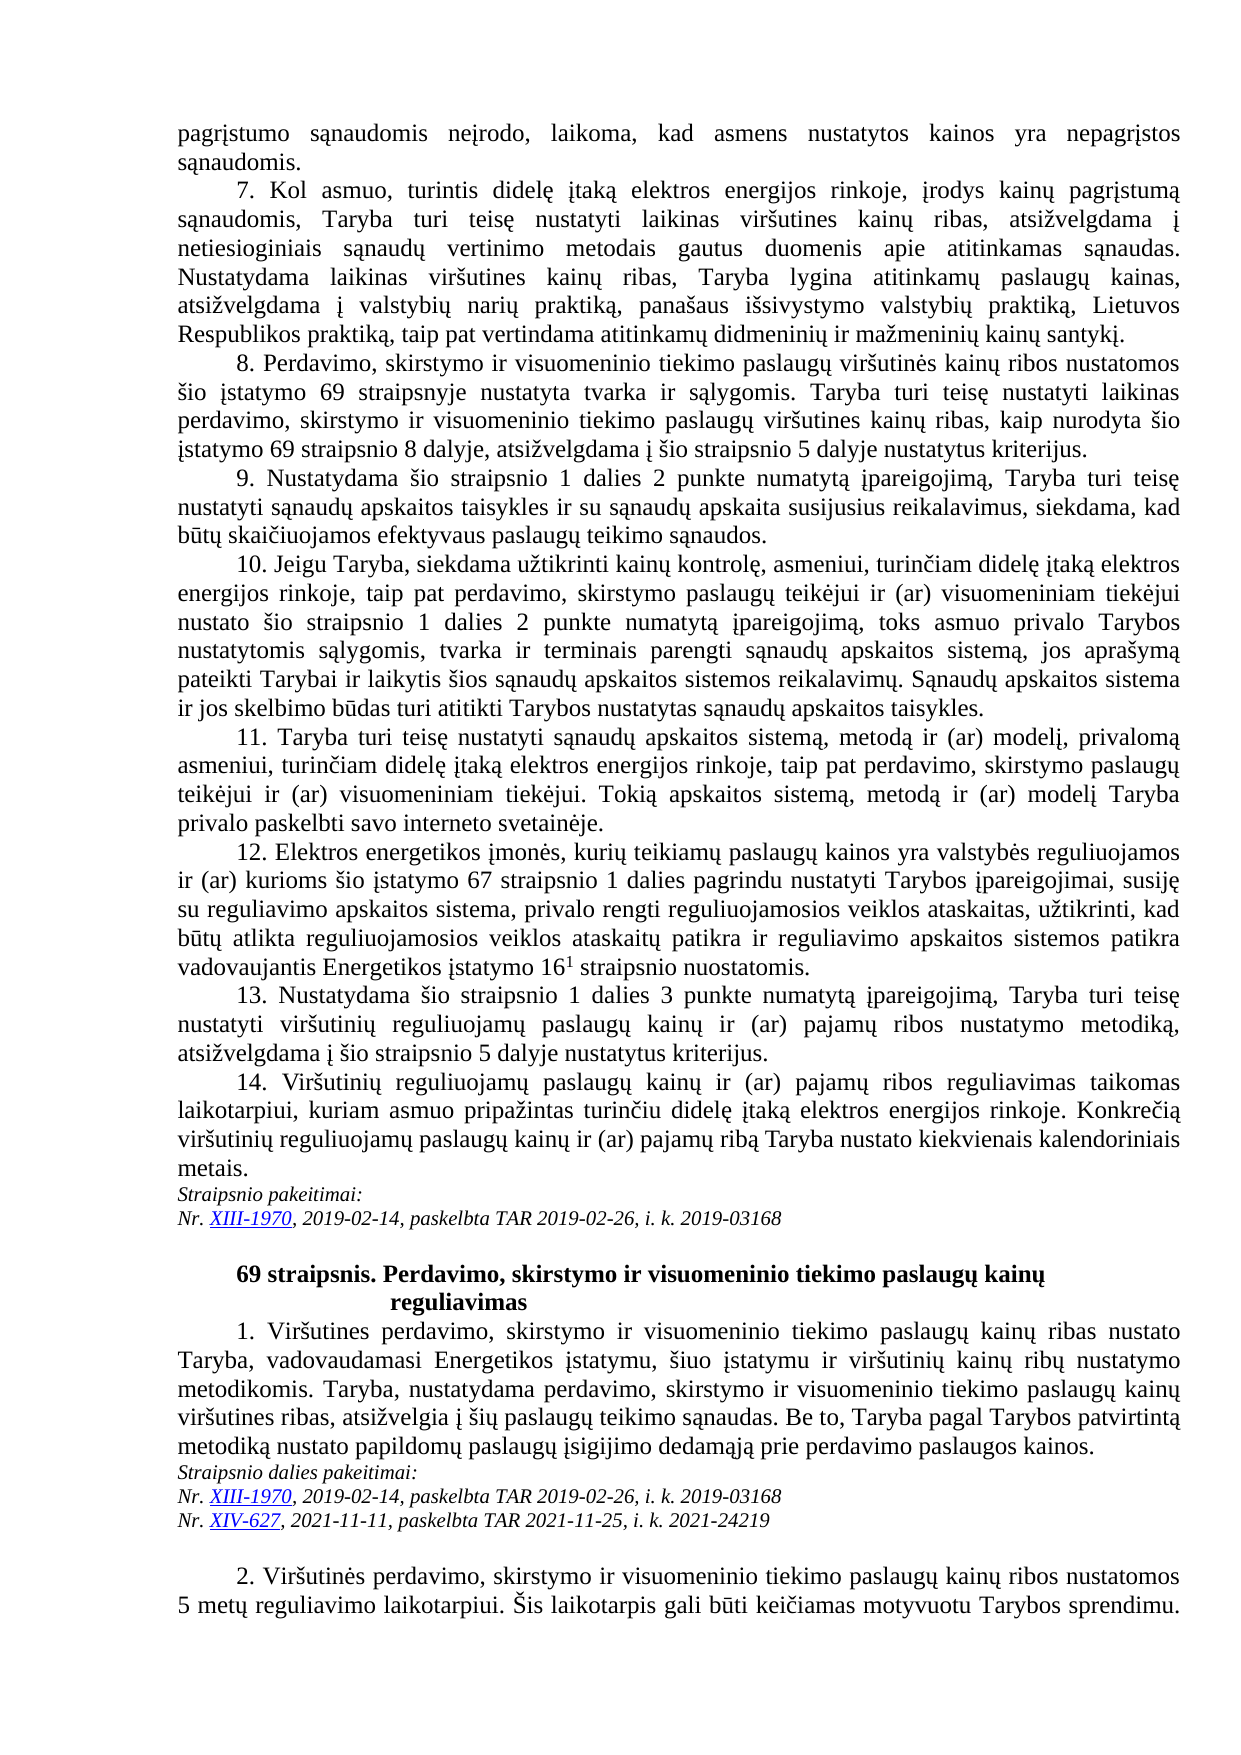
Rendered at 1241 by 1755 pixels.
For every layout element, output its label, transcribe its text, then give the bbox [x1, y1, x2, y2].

text Nr. XIV-627, 2021-11-11, paskelbta TAR 2021-11-25, i. k. 2021-24219 [177, 1508, 1181, 1532]
text Nr. XIII-1970, 2019-02-14, paskelbta TAR 2019-02-26, i. k. 2019-03168 [177, 1484, 1181, 1508]
text 2. Viršutinės perdavimo, skirstymo ir visuomeninio tiekimo paslaugų kainų ribos nustatomos 5 metų reguliavimo laikotarpiui. Šis laikotarpis gali būti keičiamas motyvuotu Tarybos sprendimu. [177, 1561, 1181, 1618]
text 11. Taryba turi teisę nustatyti sąnaudų apskaitos sistemą, metodą ir (ar) modelį, privalomą asmeniui, turinčiam didelę įtaką elektros energijos rinkoje, taip pat perdavimo, skirstymo paslaugų teikėjui ir (ar) visuomeniniam tiekėjui. Tokią apskaitos sistemą, metodą ir (ar) modelį Taryba privalo paskelbti savo interneto svetainėje. [177, 722, 1181, 837]
text Straipsnio dalies pakeitimai: [177, 1460, 1181, 1484]
text 1. Viršutines perdavimo, skirstymo ir visuomeninio tiekimo paslaugų kainų ribas nustato Taryba, vadovaudamasi Energetikos įstatymu, šiuo įstatymu ir viršutinių kainų ribų nustatymo metodikomis. Taryba, nustatydama perdavimo, skirstymo ir visuomeninio tiekimo paslaugų kainų viršutines ribas, atsižvelgia į šių paslaugų teikimo sąnaudas. Be to, Taryba pagal Tarybos patvirtintą metodiką nustato papildomų paslaugų įsigijimo dedamąją prie perdavimo paslaugos kainos. [177, 1316, 1181, 1460]
text Straipsnio pakeitimai: [177, 1182, 1181, 1206]
text Nr. XIII-1970, 2019-02-14, paskelbta TAR 2019-02-26, i. k. 2019-03168 [177, 1206, 1181, 1230]
text 13. Nustatydama šio straipsnio 1 dalies 3 punkte numatytą įpareigojimą, Taryba turi teisę nustatyti viršutinių reguliuojamų paslaugų kainų ir (ar) pajamų ribos nustatymo metodiką, atsižvelgdama į šio straipsnio 5 dalyje nustatytus kriterijus. [177, 981, 1181, 1067]
text 7. Kol asmuo, turintis didelę įtaką elektros energijos rinkoje, įrodys kainų pagrįstumą sąnaudomis, Taryba turi teisę nustatyti laikinas viršutines kainų ribas, atsižvelgdama į netiesioginiais sąnaudų vertinimo metodais gautus duomenis apie atitinkamas sąnaudas. Nustatydama laikinas viršutines kainų ribas, Taryba lygina atitinkamų paslaugų kainas, atsižvelgdama į valstybių narių praktiką, panašaus išsivystymo valstybių praktiką, Lietuvos Respublikos praktiką, taip pat vertindama atitinkamų didmeninių ir mažmeninių kainų santykį. [177, 176, 1181, 348]
text 14. Viršutinių reguliuojamų paslaugų kainų ir (ar) pajamų ribos reguliavimas taikomas laikotarpiui, kuriam asmuo pripažintas turinčiu didelę įtaką elektros energijos rinkoje. Konkrečią viršutinių reguliuojamų paslaugų kainų ir (ar) pajamų ribą Taryba nustato kiekvienais kalendoriniais metais. [177, 1067, 1181, 1182]
text 10. Jeigu Taryba, siekdama užtikrinti kainų kontrolę, asmeniui, turinčiam didelę įtaką elektros energijos rinkoje, taip pat perdavimo, skirstymo paslaugų teikėjui ir (ar) visuomeniniam tiekėjui nustato šio straipsnio 1 dalies 2 punkte numatytą įpareigojimą, toks asmuo privalo Tarybos nustatytomis sąlygomis, tvarka ir terminais parengti sąnaudų apskaitos sistemą, jos aprašymą pateikti Tarybai ir laikytis šios sąnaudų apskaitos sistemos reikalavimų. Sąnaudų apskaitos sistema ir jos skelbimo būdas turi atitikti Tarybos nustatytas sąnaudų apskaitos taisykles. [177, 549, 1181, 722]
text 69 straipsnis. Perdavimo, skirstymo ir visuomeninio tiekimo paslaugų kainų reguliavimas [236, 1259, 1181, 1316]
text pagrįstumo sąnaudomis neįrodo, laikoma, kad asmens nustatytos kainos yra nepagrįstos sąnaudomis. [177, 118, 1181, 176]
text 12. Elektros energetikos įmonės, kurių teikiamų paslaugų kainos yra valstybės reguliuojamos ir (ar) kurioms šio įstatymo 67 straipsnio 1 dalies pagrindu nustatyti Tarybos įpareigojimai, susiję su reguliavimo apskaitos sistema, privalo rengti reguliuojamosios veiklos ataskaitas, užtikrinti, kad būtų atlikta reguliuojamosios veiklos ataskaitų patikra ir reguliavimo apskaitos sistemos patikra vadovaujantis Energetikos įstatymo 161 straipsnio nuostatomis. [177, 837, 1181, 981]
text 8. Perdavimo, skirstymo ir visuomeninio tiekimo paslaugų viršutinės kainų ribos nustatomos šio įstatymo 69 straipsnyje nustatyta tvarka ir sąlygomis. Taryba turi teisę nustatyti laikinas perdavimo, skirstymo ir visuomeninio tiekimo paslaugų viršutines kainų ribas, kaip nurodyta šio įstatymo 69 straipsnio 8 dalyje, atsižvelgdama į šio straipsnio 5 dalyje nustatytus kriterijus. [177, 348, 1181, 463]
text 9. Nustatydama šio straipsnio 1 dalies 2 punkte numatytą įpareigojimą, Taryba turi teisę nustatyti sąnaudų apskaitos taisykles ir su sąnaudų apskaita susijusius reikalavimus, siekdama, kad būtų skaičiuojamos efektyvaus paslaugų teikimo sąnaudos. [177, 463, 1181, 549]
